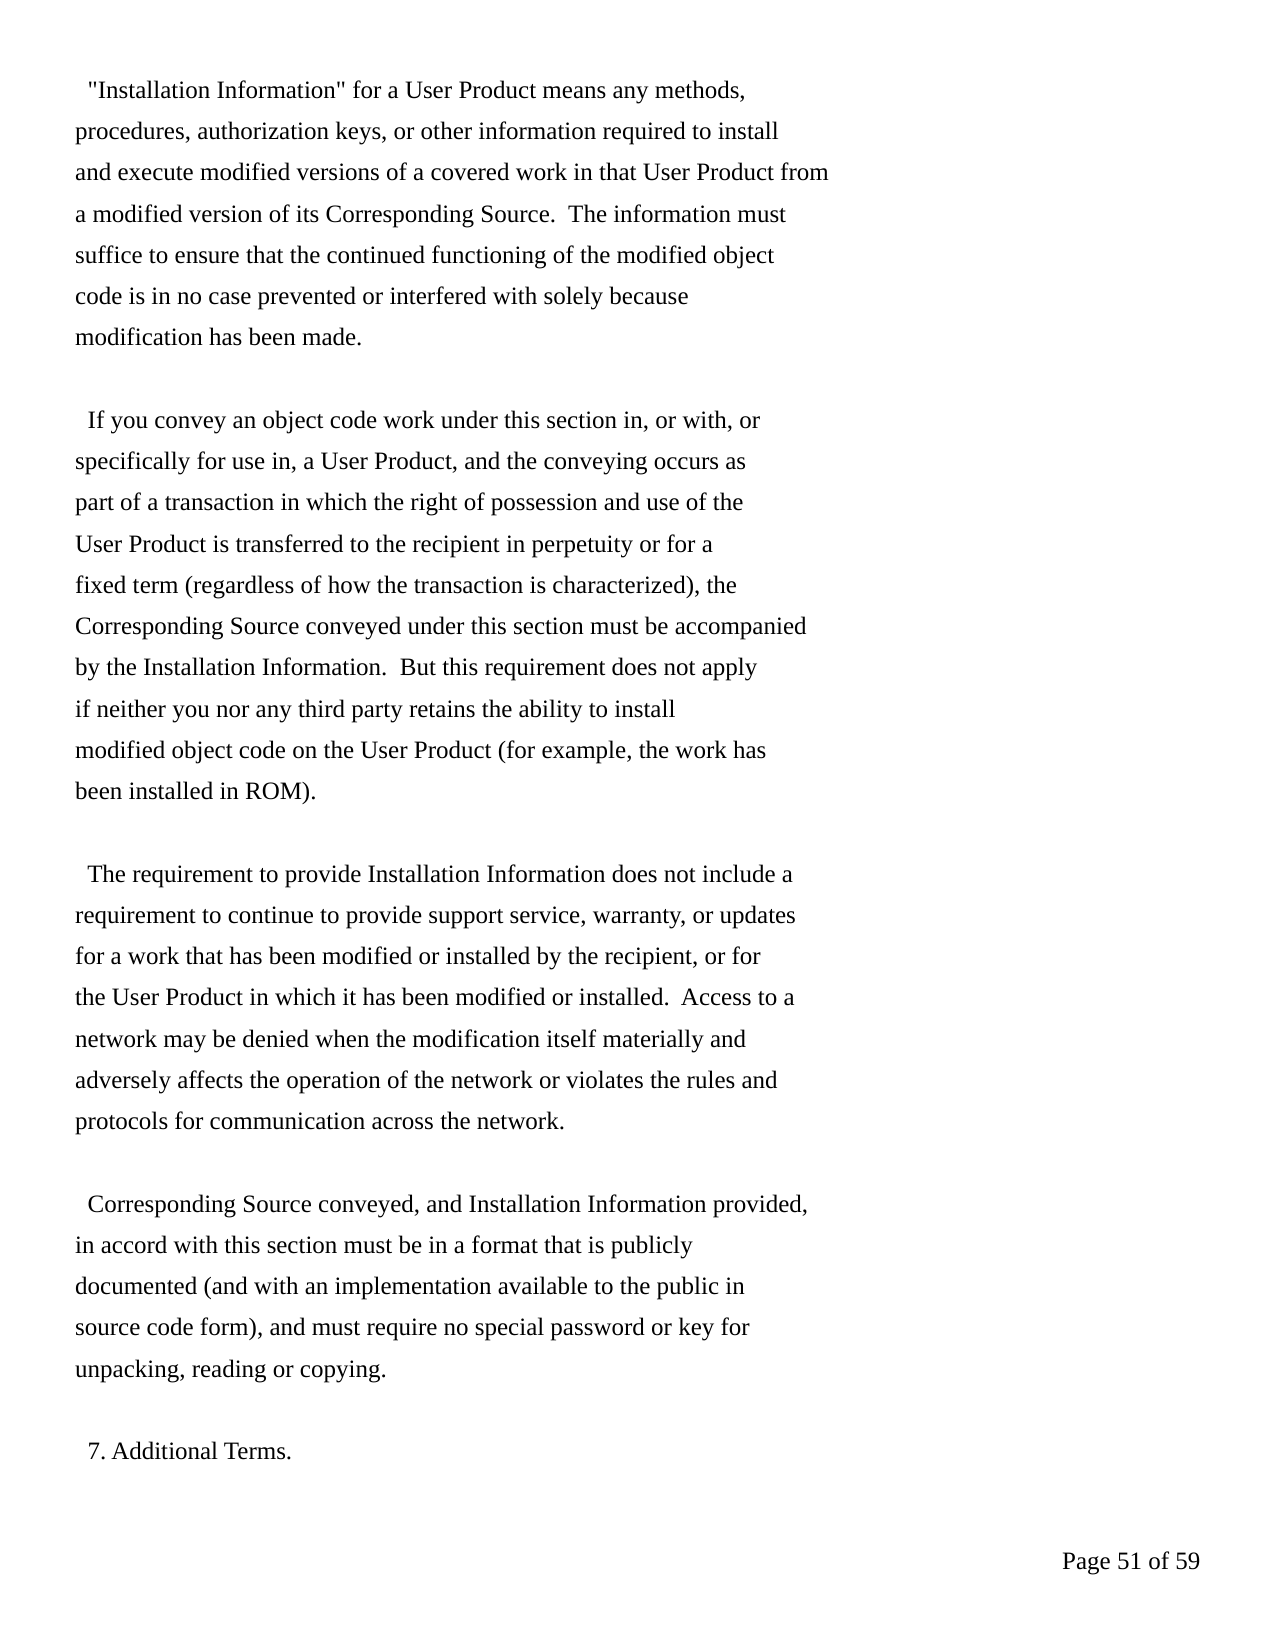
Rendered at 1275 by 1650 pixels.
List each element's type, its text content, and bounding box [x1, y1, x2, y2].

text protocols for communication across the network. [75, 1106, 1200, 1135]
text and execute modified versions of a covered work in that User Product from [75, 157, 1200, 186]
text part of a transaction in which the right of possession and use of the [75, 487, 1200, 516]
text documented (and with an implementation available to the public in [75, 1271, 1200, 1300]
text Corresponding Source conveyed under this section must be accompanied [75, 611, 1200, 640]
text suffice to ensure that the continued functioning of the modified object [75, 240, 1200, 269]
text "Installation Information" for a User Product means any methods, [75, 75, 1200, 104]
text network may be denied when the modification itself materially and [75, 1024, 1200, 1052]
text modified object code on the User Product (for example, the work has [75, 735, 1200, 764]
text Corresponding Source conveyed, and Installation Information provided, [75, 1189, 1200, 1217]
text been installed in ROM). [75, 776, 1200, 805]
text a modified version of its Corresponding Source. The information must [75, 199, 1200, 227]
text by the Installation Information. But this requirement does not apply [75, 652, 1200, 681]
text modification has been made. [75, 322, 1200, 351]
text The requirement to provide Installation Information does not include a [75, 859, 1200, 887]
text 7. Additional Terms. [75, 1436, 1200, 1465]
text if neither you nor any third party retains the ability to install [75, 694, 1200, 722]
text code is in no case prevented or interfered with solely because [75, 281, 1200, 310]
text User Product is transferred to the recipient in perpetuity or for a [75, 529, 1200, 557]
text fixed term (regardless of how the transaction is characterized), the [75, 570, 1200, 599]
text source code form), and must require no special password or key for [75, 1312, 1200, 1341]
text requirement to continue to provide support service, warranty, or updates [75, 900, 1200, 929]
text unpacking, reading or copying. [75, 1354, 1200, 1382]
text specifically for use in, a User Product, and the conveying occurs as [75, 446, 1200, 475]
text procedures, authorization keys, or other information required to install [75, 116, 1200, 145]
text the User Product in which it has been modified or installed. Access to a [75, 982, 1200, 1011]
text in accord with this section must be in a format that is publicly [75, 1230, 1200, 1259]
text adversely affects the operation of the network or violates the rules and [75, 1065, 1200, 1094]
text If you convey an object code work under this section in, or with, or [75, 405, 1200, 434]
text for a work that has been modified or installed by the recipient, or for [75, 941, 1200, 970]
